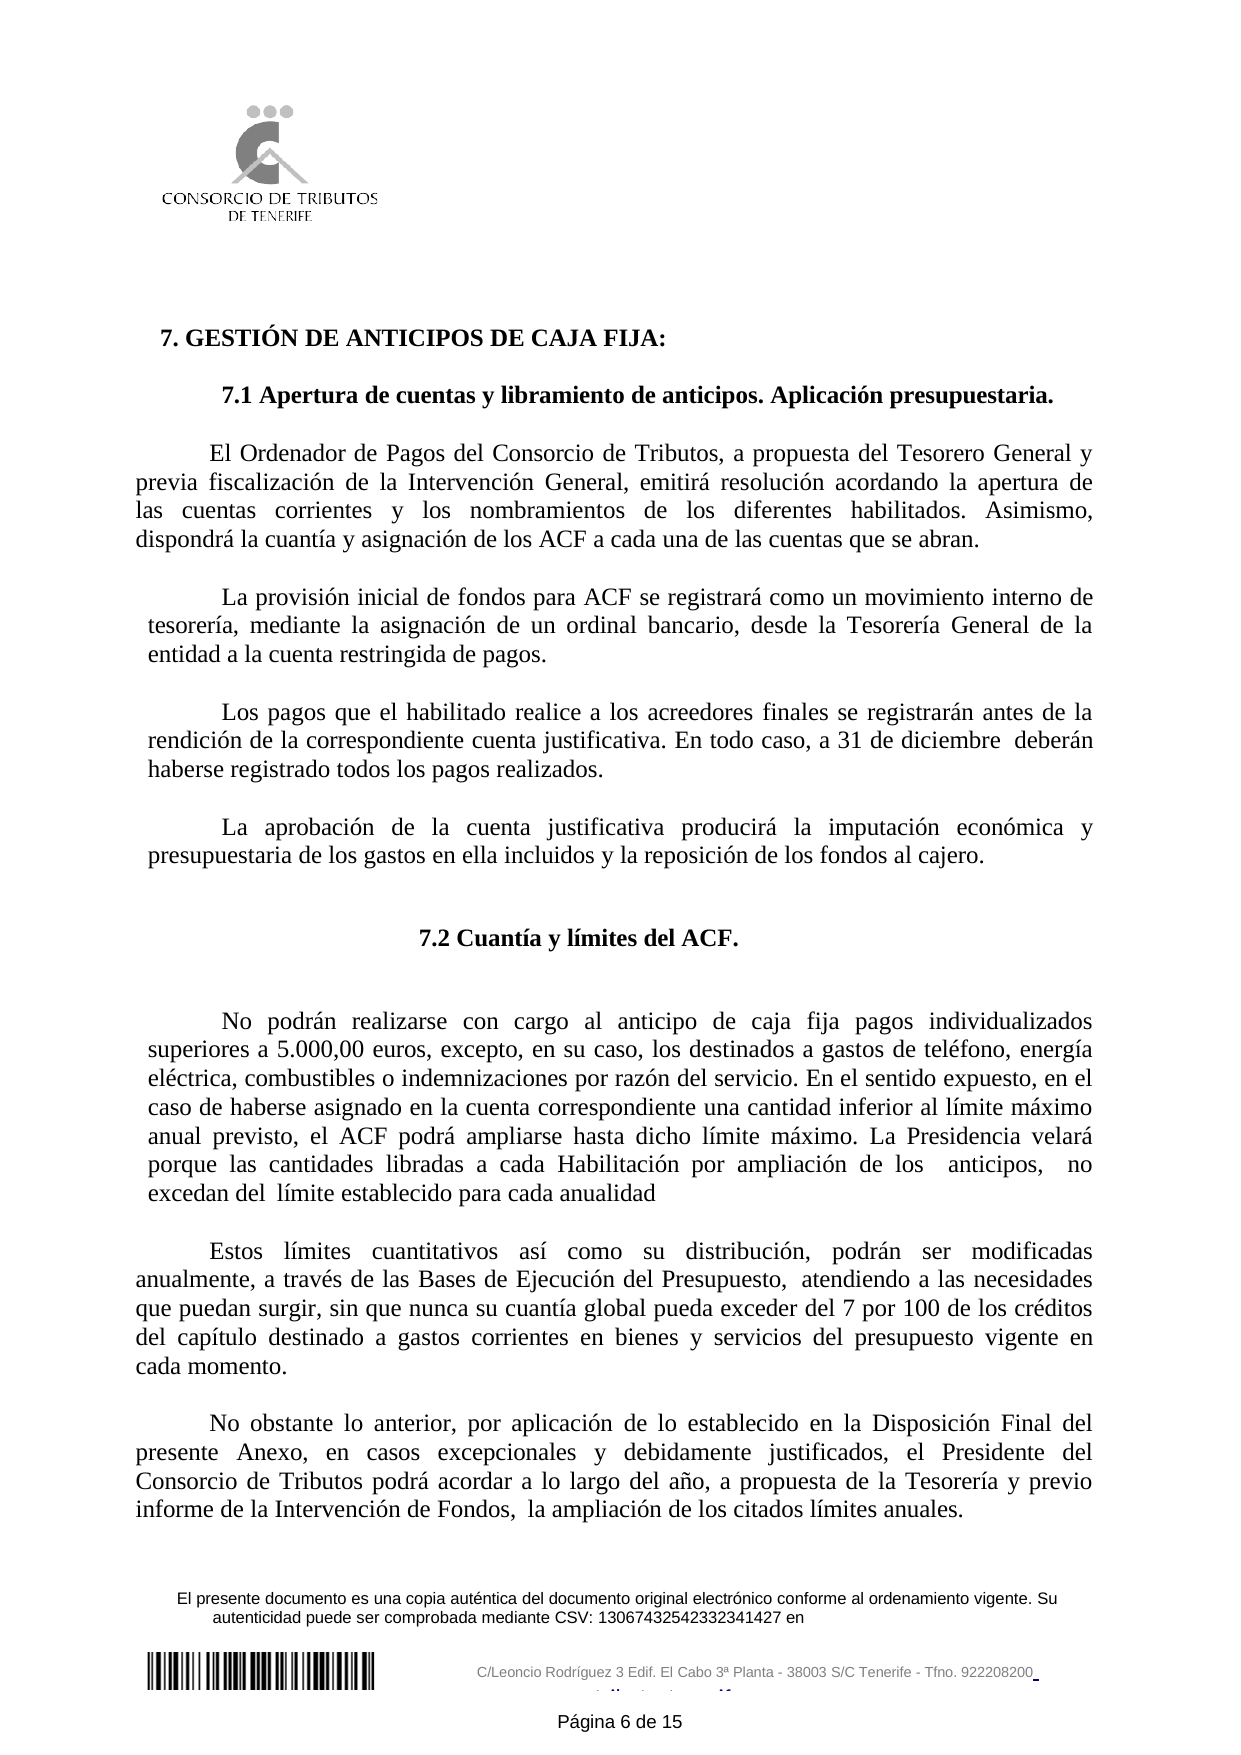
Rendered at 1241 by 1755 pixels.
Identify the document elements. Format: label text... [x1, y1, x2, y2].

text Los pagos que el habilitado realice a los acreedores finales se registrarán antes de la rendición de la correspondiente cuenta justificativa. En todo caso, a 31 de diciembre deberán haberse registrado todos los pagos realizados. [148, 697, 1093, 783]
text El Ordenador de Pagos del Consorcio de Tributos, a propuesta del Tesorero General y previa fiscalización de la Intervención General, emitirá resolución acordando la apertura de las cuentas corrientes y los nombramientos de los diferentes habilitados. Asimismo, dispondrá la cuantía y asignación de los ACF a cada una de las cuentas que se abran. [135, 438, 1093, 553]
text Estos límites cuantitativos así como su distribución, podrán ser modificadas anualmente, a través de las Bases de Ejecución del Presupuesto, atendiendo a las necesidades que puedan surgir, sin que nunca su cuantía global pueda exceder del 7 por 100 de los créditos del capítulo destinado a gastos corrientes en bienes y servicios del presupuesto vigente en cada momento. [135, 1236, 1093, 1379]
text No obstante lo anterior, por aplicación de lo establecido en la Disposición Final del presente Anexo, en casos excepcionales y debidamente justificados, el Presidente del Consorcio de Tributos podrá acordar a lo largo del año, a propuesta de la Tesorería y previo informe de la Intervención de Fondos, la ampliación de los citados límites anuales. [135, 1408, 1093, 1523]
text La aprobación de la cuenta justificativa producirá la imputación económica y presupuestaria de los gastos en ella incluidos y la reposición de los fondos al cajero. [148, 812, 1093, 869]
subtitle Cuantía y límites del ACF. [419, 923, 1105, 952]
text La provisión inicial de fondos para ACF se registrará como un movimiento interno de tesorería, mediante la asignación de un ordinal bancario, desde la Tesorería General de la entidad a la cuenta restringida de pagos. [148, 582, 1093, 668]
text No podrán realizarse con cargo al anticipo de caja fija pagos individualizados superiores a 5.000,00 euros, excepto, en su caso, los destinados a gastos de teléfono, energía eléctrica, combustibles o indemnizaciones por razón del servicio. En el sentido expuesto, en el caso de haberse asignado en la cuenta correspondiente una cantidad inferior al límite máximo anual previsto, el ACF podrá ampliarse hasta dicho límite máximo. La Presidencia velará porque las cantidades libradas a cada Habilitación por ampliación de los anticipos, no excedan del límite establecido para cada anualidad [148, 1006, 1093, 1207]
subtitle GESTIÓN DE ANTICIPOS DE CAJA FIJA: [173, 323, 1105, 352]
list Apertura de cuentas y libramiento de anticipos. Aplicación presupuestaria. [221, 381, 1105, 409]
